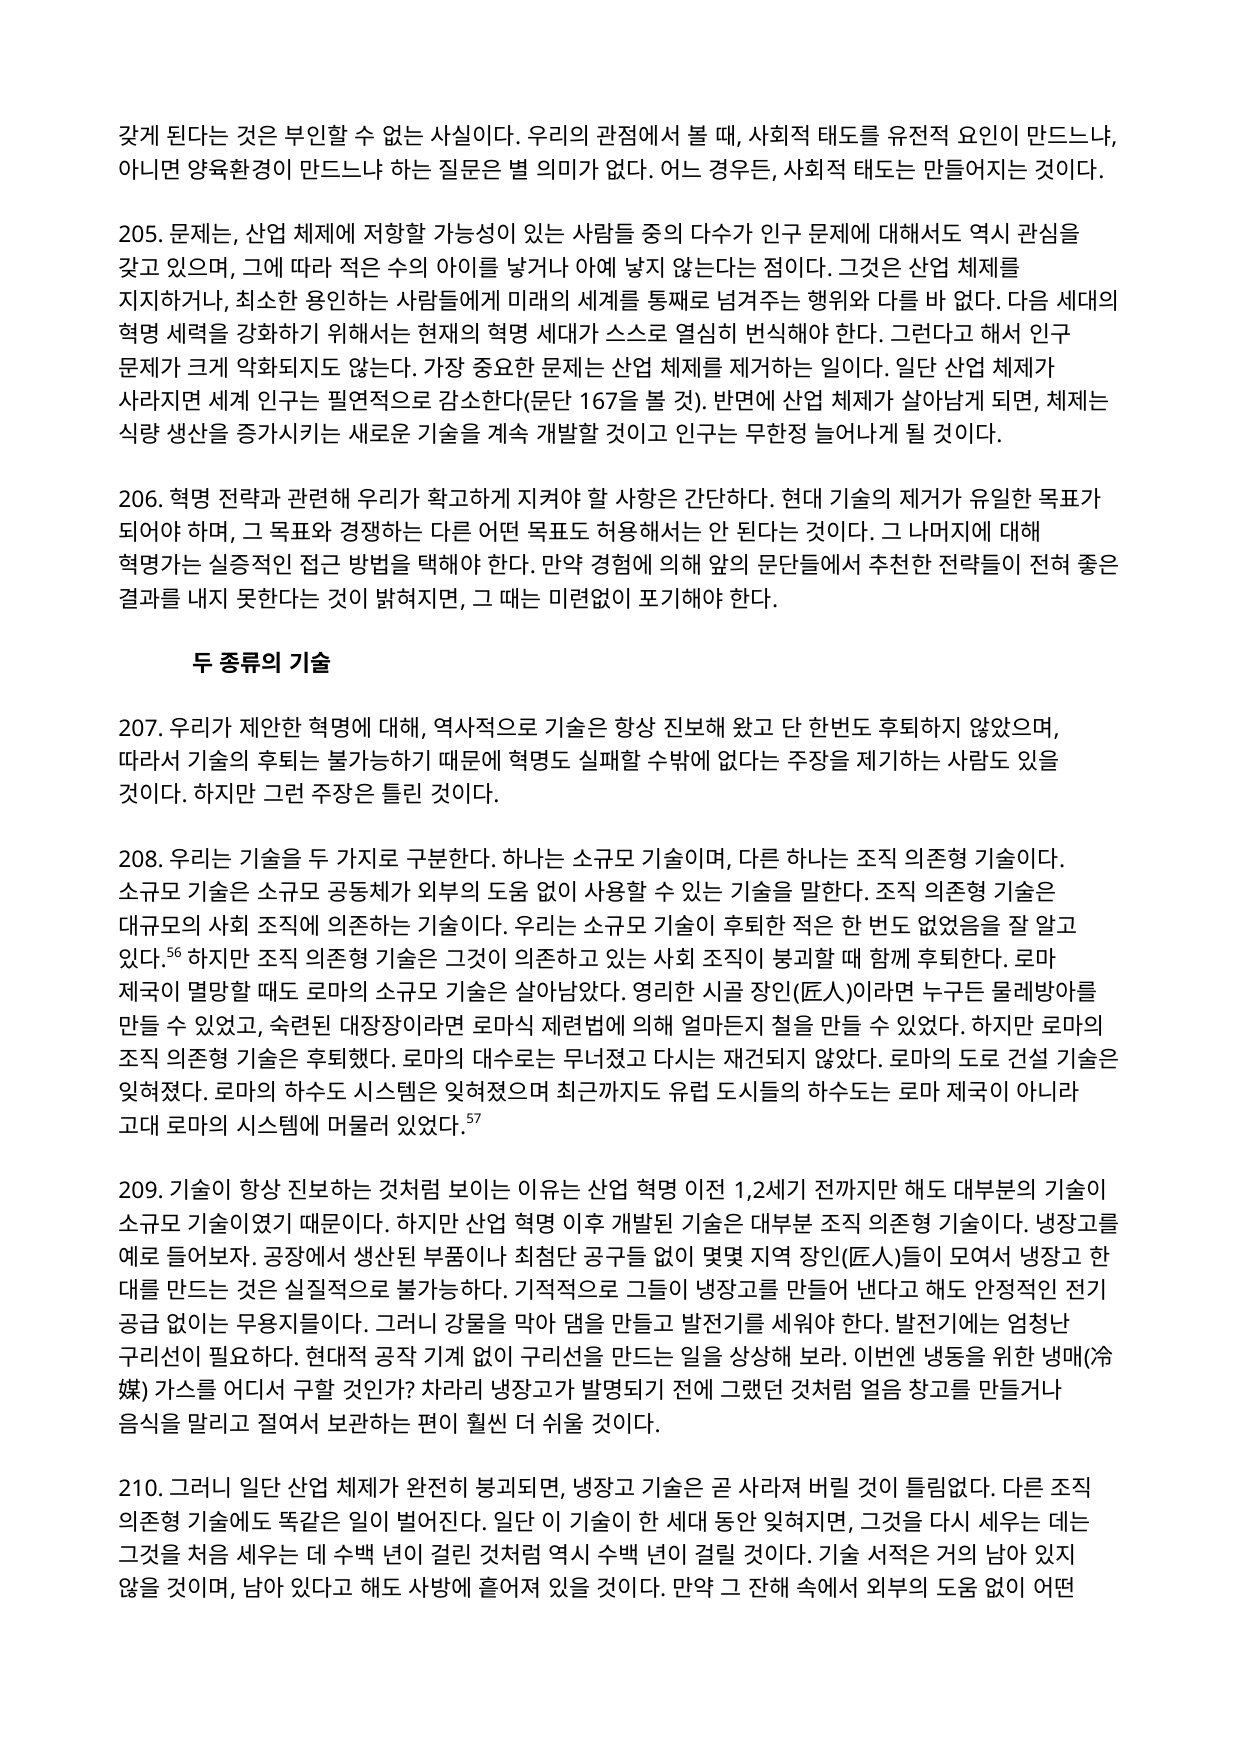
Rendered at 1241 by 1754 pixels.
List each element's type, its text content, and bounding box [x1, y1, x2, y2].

text 갖게 된다는 것은 부인할 수 없는 사실이다. 우리의 관점에서 볼 때, 사회적 태도를 유전적 요인이 만드느냐, 아니면 양육환경이 만드느냐 하는 질문은 별 의미가 없다. 어느 경우든, 사회적 태도는 만들어지는 것이다. [118, 118, 1122, 185]
text 두 종류의 기술 [118, 645, 1122, 678]
text 207. 우리가 제안한 혁명에 대해, 역사적으로 기술은 항상 진보해 왔고 단 한번도 후퇴하지 않았으며, 따라서 기술의 후퇴는 불가능하기 때문에 혁명도 실패할 수밖에 없다는 주장을 제기하는 사람도 있을 것이다. 하지만 그런 주장은 틀린 것이다. [118, 710, 1122, 810]
text 206. 혁명 전략과 관련해 우리가 확고하게 지켜야 할 사항은 간단하다. 현대 기술의 제거가 유일한 목표가 되어야 하며, 그 목표와 경쟁하는 다른 어떤 목표도 허용해서는 안 된다는 것이다. 그 나머지에 대해 혁명가는 실증적인 접근 방법을 택해야 한다. 만약 경험에 의해 앞의 문단들에서 추천한 전략들이 전혀 좋은 결과를 내지 못한다는 것이 밝혀지면, 그 때는 미련없이 포기해야 한다. [118, 481, 1122, 614]
text 210. 그러니 일단 산업 체제가 완전히 붕괴되면, 냉장고 기술은 곧 사라져 버릴 것이 틀림없다. 다른 조직 의존형 기술에도 똑같은 일이 벌어진다. 일단 이 기술이 한 세대 동안 잊혀지면, 그것을 다시 세우는 데는 그것을 처음 세우는 데 수백 년이 걸린 것처럼 역시 수백 년이 걸릴 것이다. 기술 서적은 거의 남아 있지 않을 것이며, 남아 있다고 해도 사방에 흩어져 있을 것이다. 만약 그 잔해 속에서 외부의 도움 없이 어떤 [118, 1470, 1122, 1603]
text 205. 문제는, 산업 체제에 저항할 가능성이 있는 사람들 중의 다수가 인구 문제에 대해서도 역시 관심을 갖고 있으며, 그에 따라 적은 수의 아이를 낳거나 아예 낳지 않는다는 점이다. 그것은 산업 체제를 지지하거나, 최소한 용인하는 사람들에게 미래의 세계를 통째로 넘겨주는 행위와 다를 바 없다. 다음 세대의 혁명 세력을 강화하기 위해서는 현재의 혁명 세대가 스스로 열심히 번식해야 한다. 그런다고 해서 인구 문제가 크게 악화되지도 않는다. 가장 중요한 문제는 산업 체제를 제거하는 일이다. 일단 산업 체제가 사라지면 세계 인구는 필연적으로 감소한다(문단 167을 볼 것). 반면에 산업 체제가 살아남게 되면, 체제는 식량 생산을 증가시키는 새로운 기술을 계속 개발할 것이고 인구는 무한정 늘어나게 될 것이다. [118, 216, 1122, 449]
text 208. 우리는 기술을 두 가지로 구분한다. 하나는 소규모 기술이며, 다른 하나는 조직 의존형 기술이다. 소규모 기술은 소규모 공동체가 외부의 도움 없이 사용할 수 있는 기술을 말한다. 조직 의존형 기술은 대규모의 사회 조직에 의존하는 기술이다. 우리는 소규모 기술이 후퇴한 적은 한 번도 없었음을 잘 알고 있다.56 하지만 조직 의존형 기술은 그것이 의존하고 있는 사회 조직이 붕괴할 때 함께 후퇴한다. 로마 제국이 멸망할 때도 로마의 소규모 기술은 살아남았다. 영리한 시골 장인(匠人)이라면 누구든 물레방아를 만들 수 있었고, 숙련된 대장장이라면 로마식 제련법에 의해 얼마든지 철을 만들 수 있었다. 하지만 로마의 조직 의존형 기술은 후퇴했다. 로마의 대수로는 무너졌고 다시는 재건되지 않았다. 로마의 도로 건설 기술은 잊혀졌다. 로마의 하수도 시스템은 잊혀졌으며 최근까지도 유럽 도시들의 하수도는 로마 제국이 아니라 고대 로마의 시스템에 머물러 있었다.57 209. 기술이 항상 진보하는 것처럼 보이는 이유는 산업 혁명 이전 1,2세기 전까지만 해도 대부분의 기술이 소규모 기술이였기 때문이다. 하지만 산업 혁명 이후 개발된 기술은 대부분 조직 의존형 기술이다. 냉장고를 예로 들어보자. 공장에서 생산된 부품이나 최첨단 공구들 없이 몇몇 지역 장인(匠人)들이 모여서 냉장고 한 대를 만드는 것은 실질적으로 불가능하다. 기적적으로 그들이 냉장고를 만들어 낸다고 해도 안정적인 전기 공급 없이는 무용지믈이다. 그러니 강물을 막아 댐을 만들고 발전기를 세워야 한다. 발전기에는 엄청난 구리선이 필요하다. 현대적 공작 기계 없이 구리선을 만드는 일을 상상해 보라. 이번엔 냉동을 위한 냉매(冷媒) 가스를 어디서 구할 것인가? 차라리 냉장고가 발명되기 전에 그랬던 것처럼 얼음 창고를 만들거나 음식을 말리고 절여서 보관하는 편이 훨씬 더 쉬울 것이다. [118, 841, 1122, 1439]
